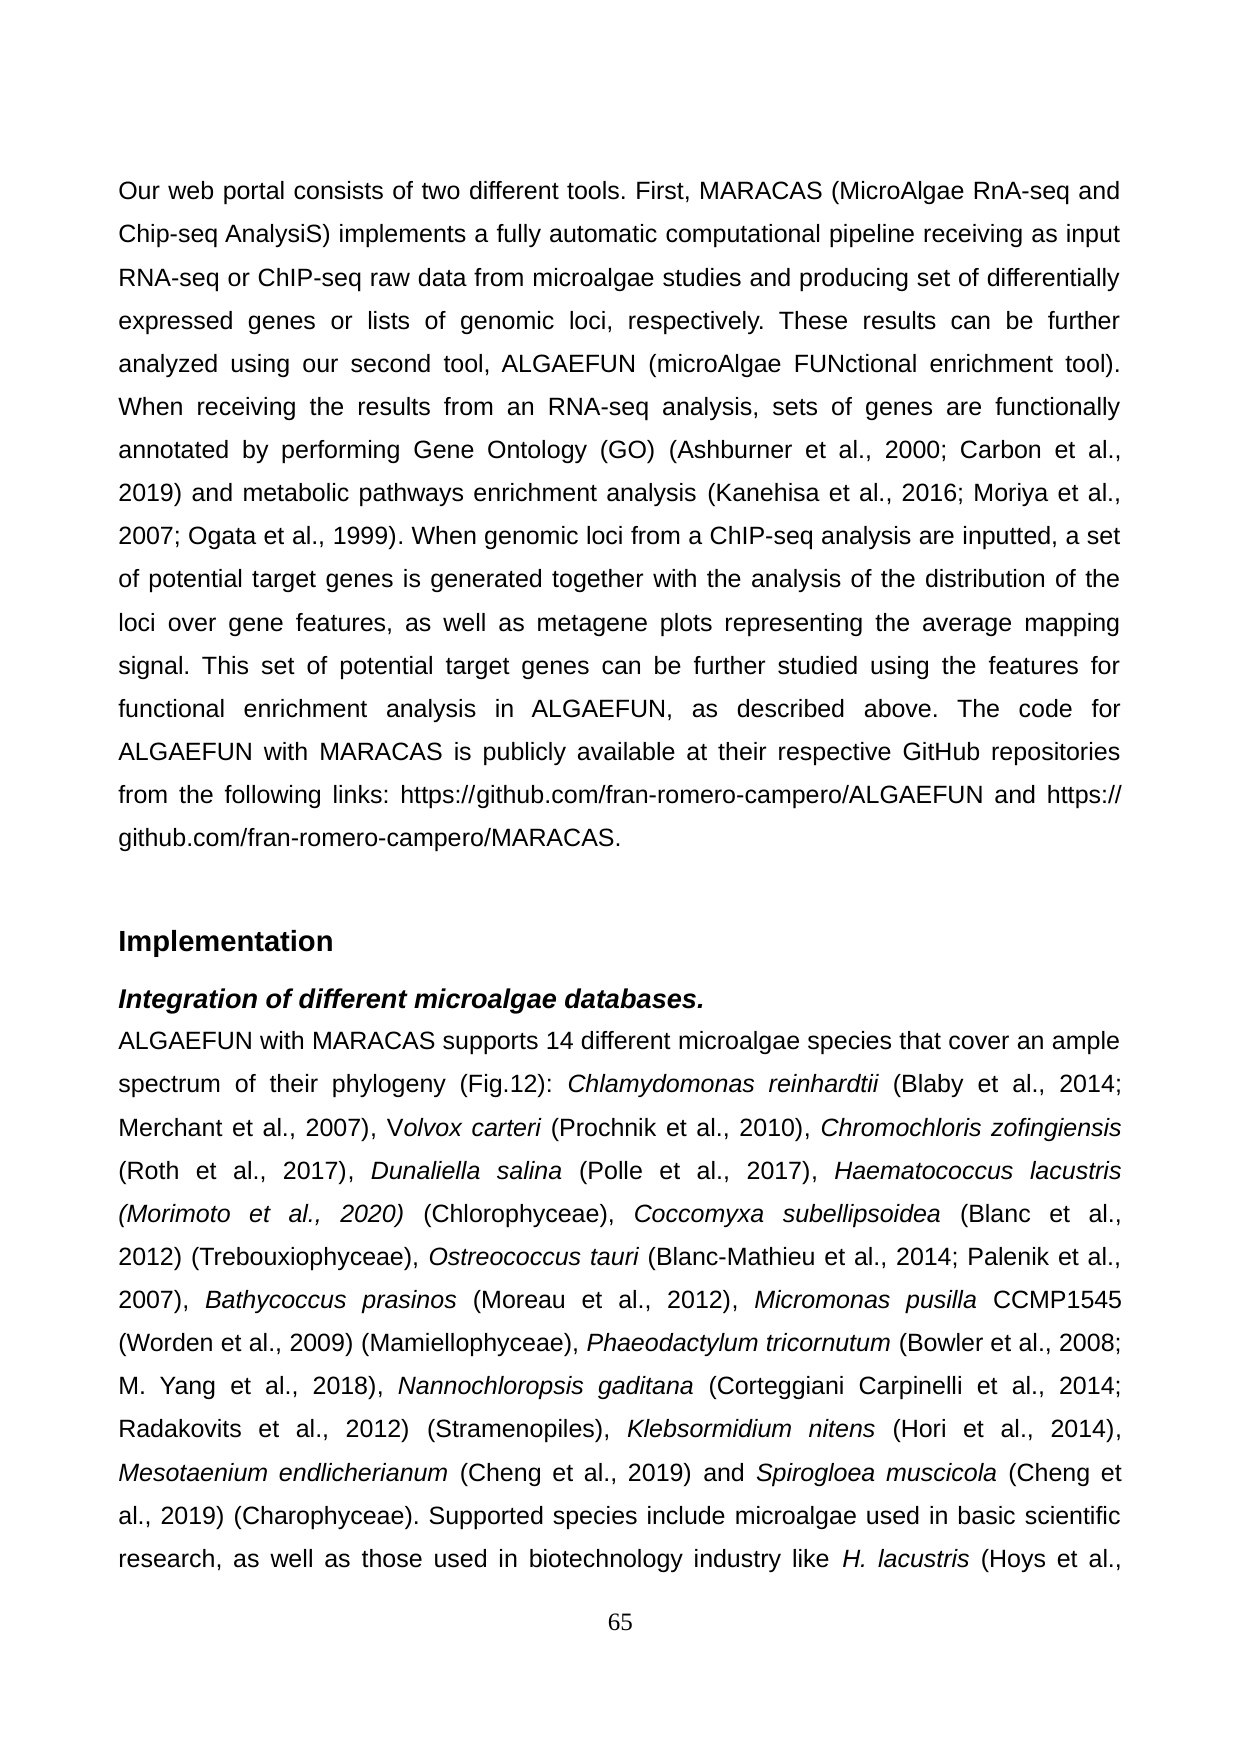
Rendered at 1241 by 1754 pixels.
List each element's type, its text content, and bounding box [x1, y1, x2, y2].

text ALGAEFUN with MARACAS supports 14 different microalgae species that cover an ample spectrum of their phylogeny (Fig.12): Chlamydomonas reinhardtii (Blaby et al., 2014; Merchant et al., 2007)⁠, Volvox carteri (Prochnik et al., 2010)⁠, Chromochloris zofingiensis (Roth et al., 2017)⁠, Dunaliella salina (Polle et al., 2017)⁠, Haematococcus lacustris (Morimoto et al., 2020)⁠ (Chlorophyceae), Coccomyxa subellipsoidea (Blanc et al., 2012)⁠ (Trebouxiophyceae), Ostreococcus tauri (Blanc-Mathieu et al., 2014; Palenik et al., 2007)⁠, Bathycoccus prasinos (Moreau et al., 2012)⁠, Micromonas pusilla CCMP1545 (Worden et al., 2009)⁠ (Mamiellophyceae), Phaeodactylum tricornutum (Bowler et al., 2008; M. Yang et al., 2018)⁠, Nannochloropsis gaditana (Corteggiani Carpinelli et al., 2014; Radakovits et al., 2012)⁠ (Stramenopiles), Klebsormidium nitens (Hori et al., 2014)⁠, Mesotaenium endlicherianum (Cheng et al., 2019)⁠ and Spirogloea muscicola (Cheng et al., 2019)⁠ (Charophyceae). Supported species include microalgae used in basic scientific research, as well as those used in biotechnology industry like H. lacustris (Hoys et al., [118, 1026, 1122, 1573]
subtitle Integration of different microalgae databases. [118, 983, 1122, 1014]
text Our web portal consists of two different tools. First, MARACAS (MicroAlgae RnA-seq and Chip-seq AnalysiS) implements a fully automatic computational pipeline receiving as input RNA-seq or ChIP-seq raw data from microalgae studies and producing set of differentially expressed genes or lists of genomic loci, respectively. These results can be further analyzed using our second tool, ALGAEFUN (microAlgae FUNctional enrichment tool). When receiving the results from an RNA-seq analysis, sets of genes are functionally annotated by performing Gene Ontology (GO) (Ashburner et al., 2000; Carbon et al., 2019)⁠ and metabolic pathways enrichment analysis (Kanehisa et al., 2016; Moriya et al., 2007; Ogata et al., 1999)⁠. When genomic loci from a ChIP-seq analysis are inputted, a set of potential target genes is generated together with the analysis of the distribution of the loci over gene features, as well as metagene plots representing the average mapping signal. This set of potential target genes can be further studied using the features for functional enrichment analysis in ALGAEFUN, as described above. The code for ALGAEFUN with MARACAS is publicly available at their respective GitHub repositories from the following links: https://​github.​com/​fran-​romero-​campe​ro/​ALGAE​FUN and https://​github.com/​fran-​romero-​campe​ro/​MARAC​AS. [118, 176, 1122, 852]
subtitle Implementation [118, 924, 1122, 958]
